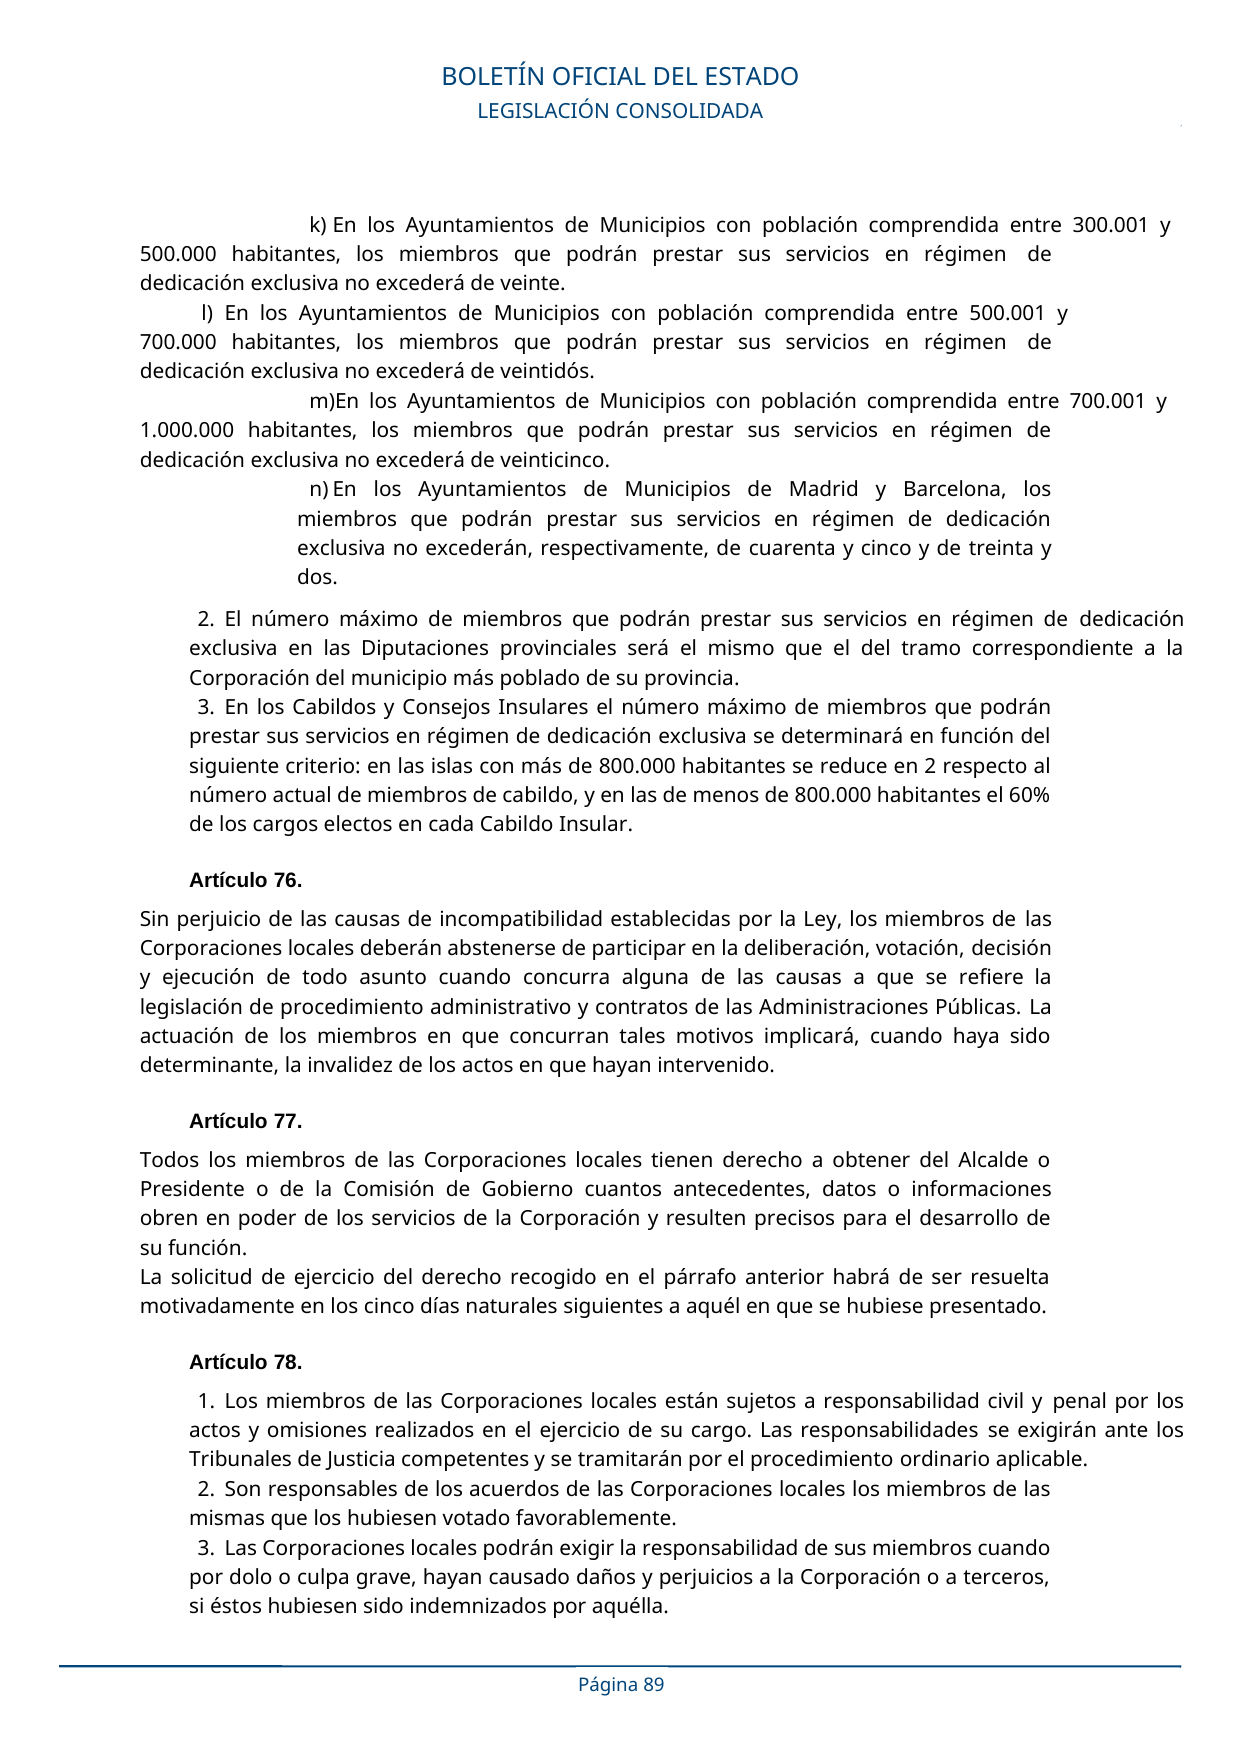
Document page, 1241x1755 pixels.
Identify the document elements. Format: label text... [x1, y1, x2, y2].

text 500.000 habitantes, los miembros que podrán prestar sus servicios en régimen de dedicación exclusiva no excederá de veinte. [139, 239, 1052, 297]
subtitle Artículo 76. [189, 868, 1184, 892]
list En los Cabildos y Consejos Insulares el número máximo de miembros que podrán prestar sus servicios en régimen de dedicación exclusiva se determinará en función del siguiente criterio: en las islas con más de 800.000 habitantes se reduce en 2 respecto al número actual de miembros de cabildo, y en las de menos de 800.000 habitantes el 60% de los cargos electos en cada Cabildo Insular. [162, 692, 1052, 838]
subtitle Artículo 78. [189, 1350, 1184, 1374]
list En los Ayuntamientos de Municipios con población comprendida entre 700.001 y [309, 386, 1184, 414]
text Todos los miembros de las Corporaciones locales tienen derecho a obtener del Alcalde o Presidente o de la Comisión de Gobierno cuantos antecedentes, datos o informaciones obren en poder de los servicios de la Corporación y resulten precisos para el desarrollo de su función. [139, 1145, 1052, 1261]
list El número máximo de miembros que podrán prestar sus servicios en régimen de dedicación exclusiva en las Diputaciones provinciales será el mismo que el del tramo correspondiente a la Corporación del municipio más poblado de su provincia. [162, 604, 1184, 691]
list En los Ayuntamientos de Municipios con población comprendida entre 300.001 y [309, 210, 1184, 238]
text 1.000.000 habitantes, los miembros que podrán prestar sus servicios en régimen de dedicación exclusiva no excederá de veinticinco. [139, 416, 1052, 473]
list En los Ayuntamientos de Municipios con población comprendida entre 500.001 y [201, 298, 1184, 326]
text Sin perjuicio de las causas de incompatibilidad establecidas por la Ley, los miembros de las Corporaciones locales deberán abstenerse de participar en la deliberación, votación, decisión y ejecución de todo asunto cuando concurra alguna de las causas a que se refiere la legislación de procedimiento administrativo y contratos de las Administraciones Públicas. La actuación de los miembros en que concurran tales motivos implicará, cuando haya sido determinante, la invalidez de los actos en que hayan intervenido. [139, 904, 1052, 1079]
list En los Ayuntamientos de Municipios de Madrid y Barcelona, los miembros que podrán prestar sus servicios en régimen de dedicación exclusiva no excederán, respectivamente, de cuarenta y cinco y de treinta y dos. [274, 474, 1052, 591]
text La solicitud de ejercicio del derecho recogido en el párrafo anterior habrá de ser resuelta motivadamente en los cinco días naturales siguientes a aquél en que se hubiese presentado. [139, 1262, 1052, 1320]
text 700.000 habitantes, los miembros que podrán prestar sus servicios en régimen de dedicación exclusiva no excederá de veintidós. [139, 327, 1052, 385]
list Son responsables de los acuerdos de las Corporaciones locales los miembros de las mismas que los hubiesen votado favorablemente. [162, 1474, 1051, 1532]
list Las Corporaciones locales podrán exigir la responsabilidad de sus miembros cuando por dolo o culpa grave, hayan causado daños y perjuicios a la Corporación o a terceros, si éstos hubiesen sido indemnizados por aquélla. [162, 1533, 1052, 1620]
list Los miembros de las Corporaciones locales están sujetos a responsabilidad civil y penal por los actos y omisiones realizados en el ejercicio de su cargo. Las responsabilidades se exigirán ante los Tribunales de Justicia competentes y se tramitarán por el procedimiento ordinario aplicable. [162, 1386, 1184, 1473]
subtitle Artículo 77. [189, 1109, 1184, 1133]
